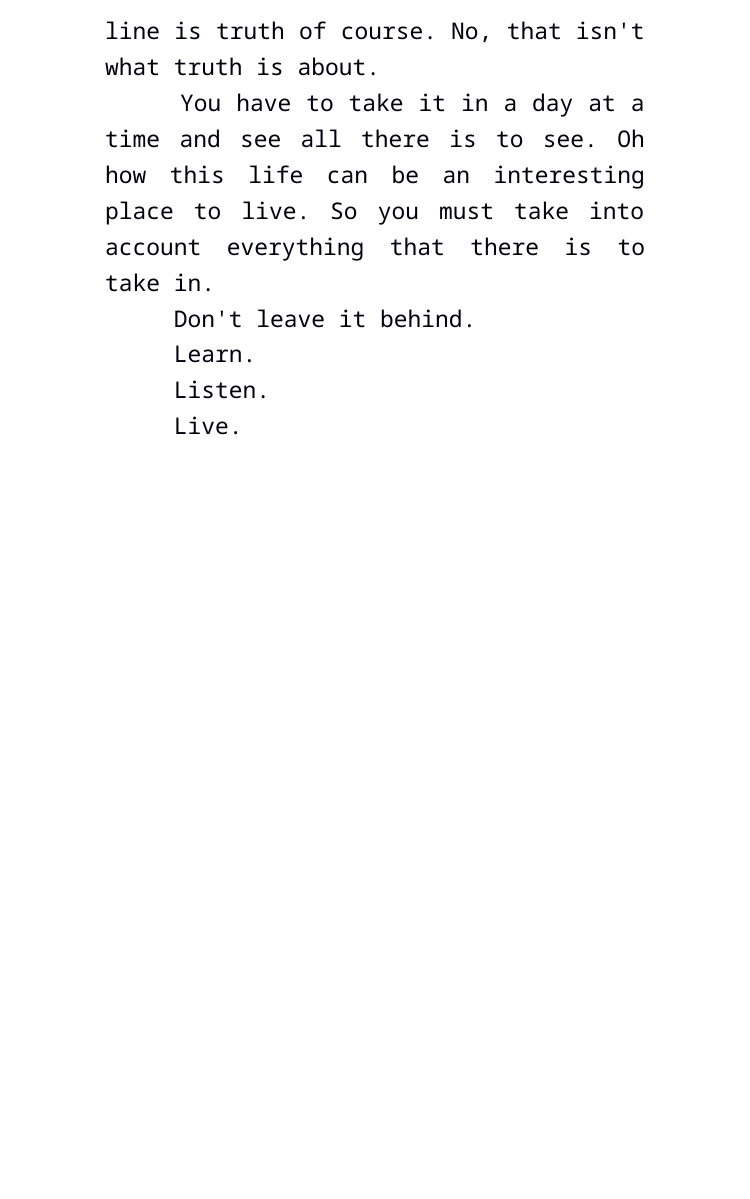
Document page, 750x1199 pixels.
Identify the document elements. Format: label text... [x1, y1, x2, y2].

text Live. [105, 410, 645, 442]
text You have to take it in a day at a time and see all there is to see. Oh how this life can be an interesting place to live. So you must take into account everything that there is to take in. [105, 87, 645, 298]
text line is truth of course. No, that isn't what truth is about. [105, 15, 645, 82]
text Listen. [105, 374, 645, 406]
text Learn. [105, 338, 645, 370]
text Don't leave it behind. [105, 302, 645, 334]
